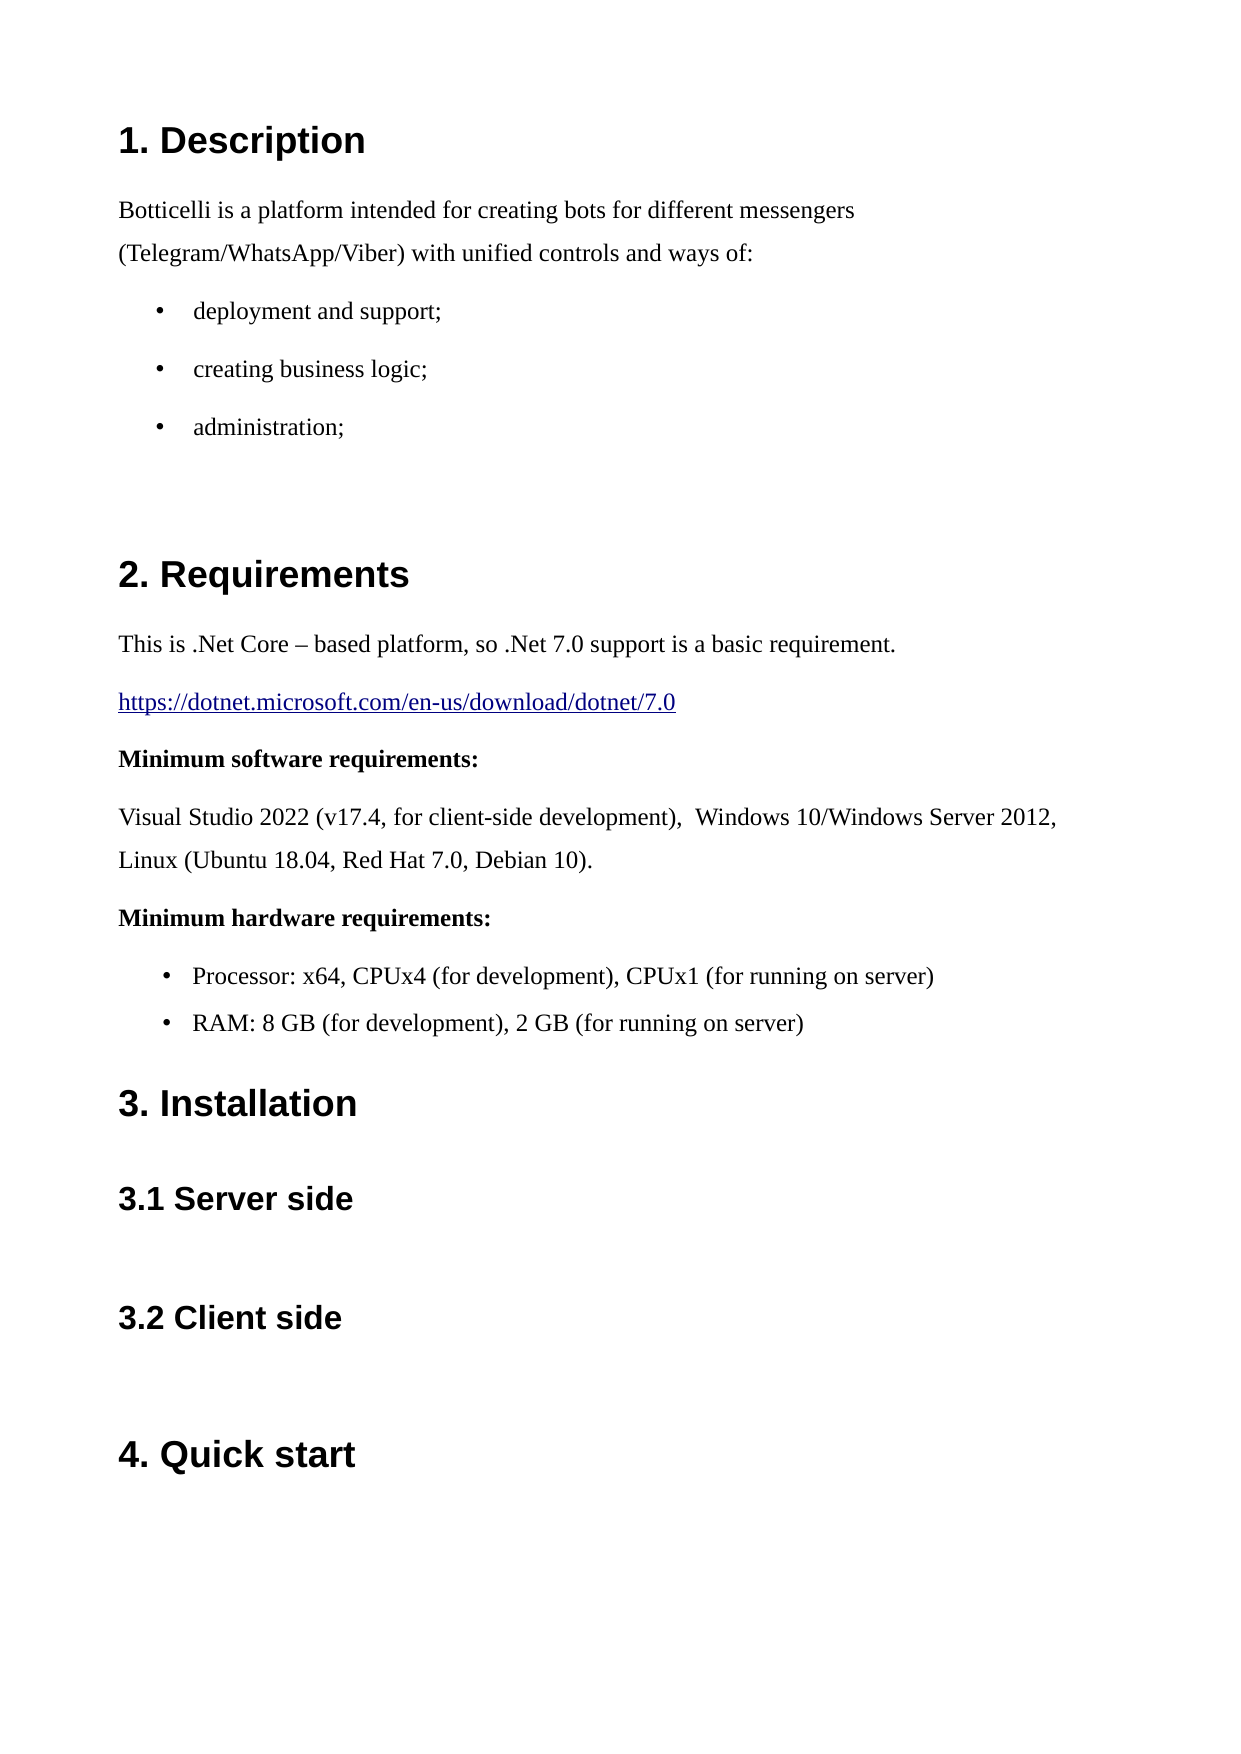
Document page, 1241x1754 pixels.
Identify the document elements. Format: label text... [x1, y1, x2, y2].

text This is .Net Core – based platform, so .Net 7.0 support is a basic requirement. [118, 629, 1122, 658]
list Processor: x64, CPUx4 (for development), CPUx1 (for running on server) [162, 961, 1122, 989]
text Botticelli is a platform intended for creating bots for different messengers (Telegram/WhatsApp/Viber) with unified controls and ways of: [118, 195, 1122, 267]
subtitle 3.1 Server side [118, 1179, 1122, 1217]
subtitle 3.2 Client side [118, 1298, 1122, 1337]
text Visual Studio 2022 (v17.4, for client-side development), Windows 10/Windows Server 2012, Linux (Ubuntu 18.04, Red Hat 7.0, Debian 10). [118, 802, 1122, 874]
subtitle 4. Quick start [118, 1432, 1122, 1475]
subtitle 3. Installation [118, 1081, 1122, 1124]
list administration; [156, 412, 1122, 440]
list RAM: 8 GB (for development), 2 GB (for running on server) [162, 1008, 1122, 1037]
list deployment and support; [156, 296, 1122, 325]
text Minimum hardware requirements: [118, 903, 1122, 932]
subtitle 1. Description [118, 118, 1122, 161]
text https://dotnet.microsoft.com/en-us/download/dotnet/7.0 [118, 687, 1122, 716]
text Minimum software requirements: [118, 744, 1122, 773]
list creating business logic; [156, 354, 1122, 383]
subtitle 2. Requirements [118, 552, 1122, 595]
